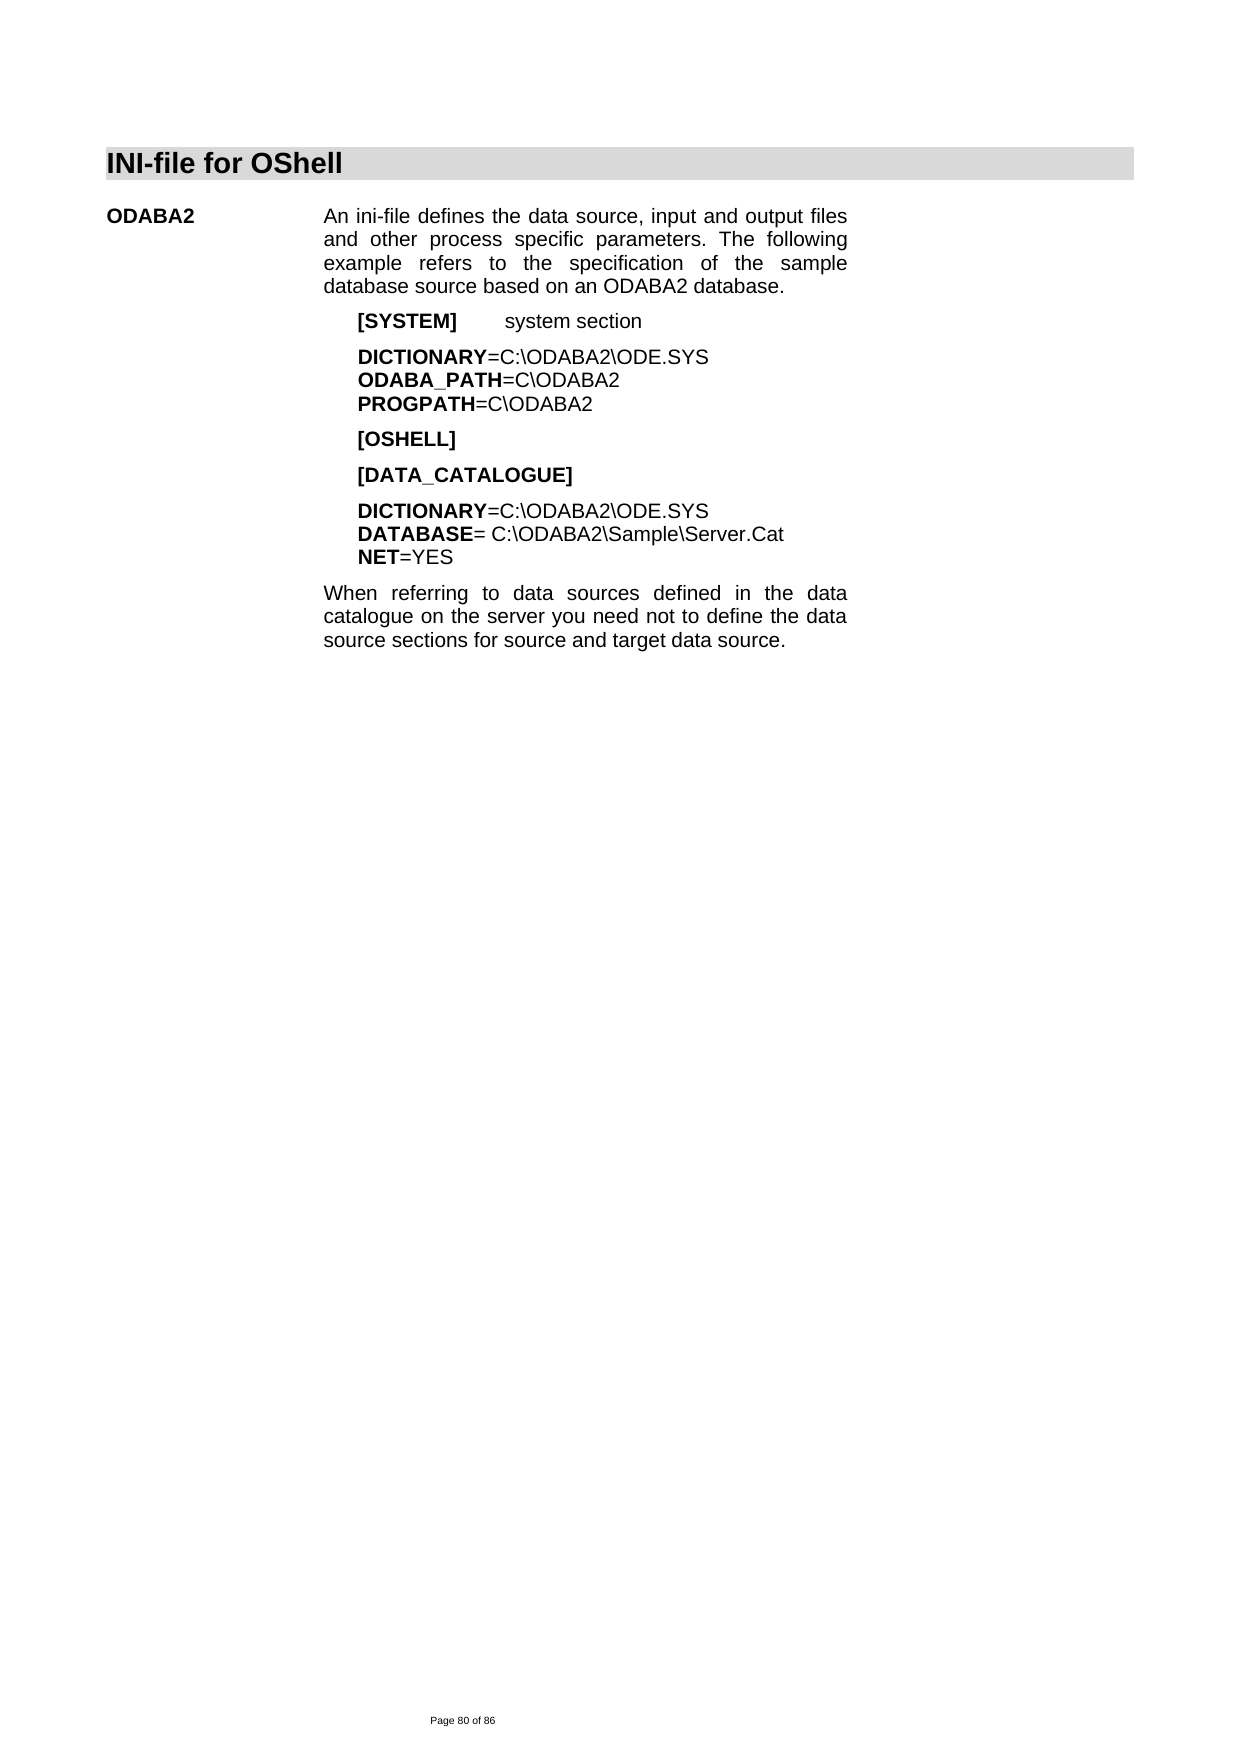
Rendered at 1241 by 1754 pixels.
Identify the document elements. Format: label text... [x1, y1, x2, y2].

table_header An ini-file defines the data source, input and output files and other process specific parameters. The following example refers to the specification of the sample database source based on an ODABA2 database. [SYSTEM] system section DICTIONARY=C:\ODABA2\ODE.SYS ODABA_PATH=C\ODABA2 PROGPATH=C\ODABA2 [OSHELL] [DATA_CATALOGUE] DICTIONARY=C:\ODABA2\ODE.SYS DATABASE= C:\ODABA2\Sample\Server.Cat NET=YES When referring to data sources defined in the data catalogue on the server you need not to define the data source sections for source and target data source. [312, 205, 859, 664]
subtitle INI-file for OShell [106, 147, 1134, 180]
table_header ODABA2 [95, 205, 312, 664]
